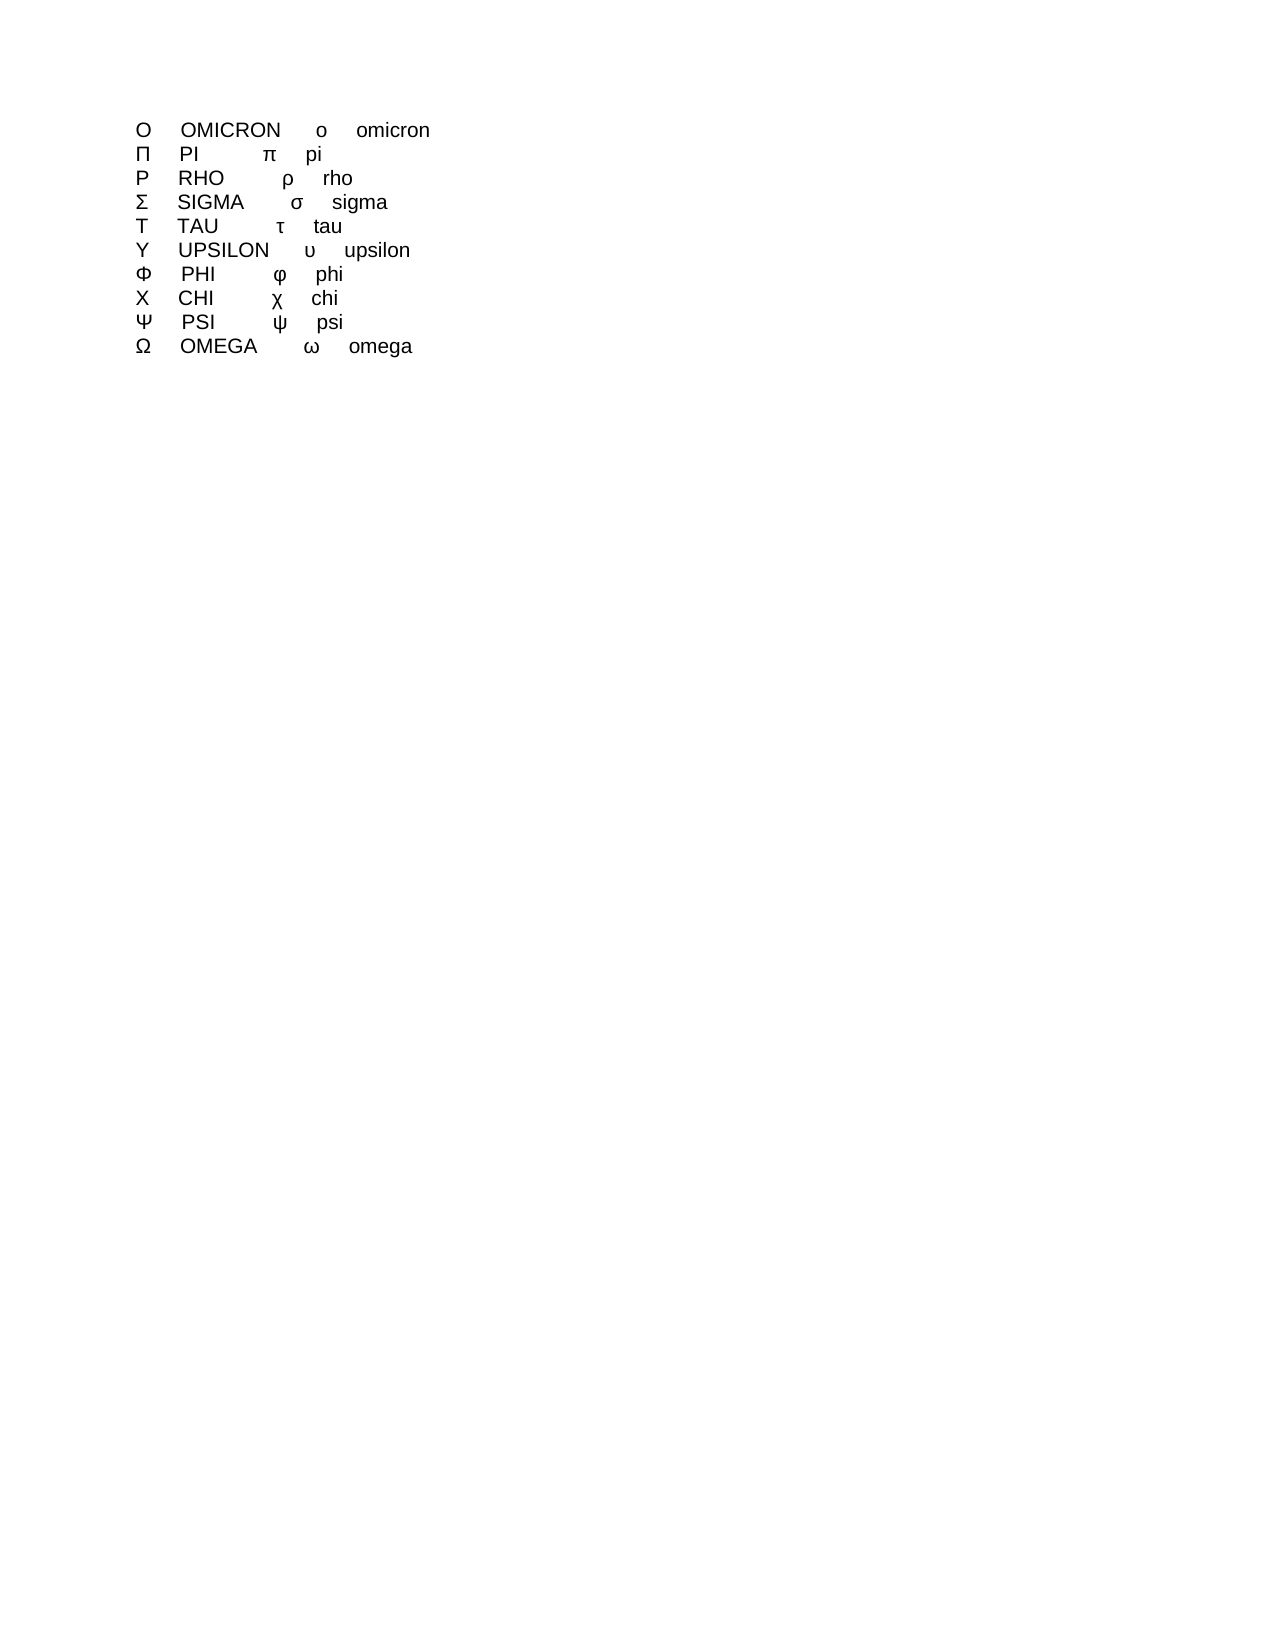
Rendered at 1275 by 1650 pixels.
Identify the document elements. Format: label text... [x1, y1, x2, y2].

text Φ PHI φ phi [118, 262, 1157, 286]
text Π PI π pi [118, 142, 1157, 166]
text Τ TAU τ tau [118, 214, 1157, 238]
text Ρ RHO ρ rho [118, 166, 1157, 190]
text Ω OMEGA ω omega [118, 334, 1157, 358]
text Ο OMICRON ο omicron [118, 118, 1157, 142]
text Χ CHI χ chi [118, 286, 1157, 310]
text Σ SIGMA σ sigma [118, 190, 1157, 214]
text Ψ PSI ψ psi [118, 310, 1157, 334]
text Υ UPSILON υ upsilon [118, 238, 1157, 262]
